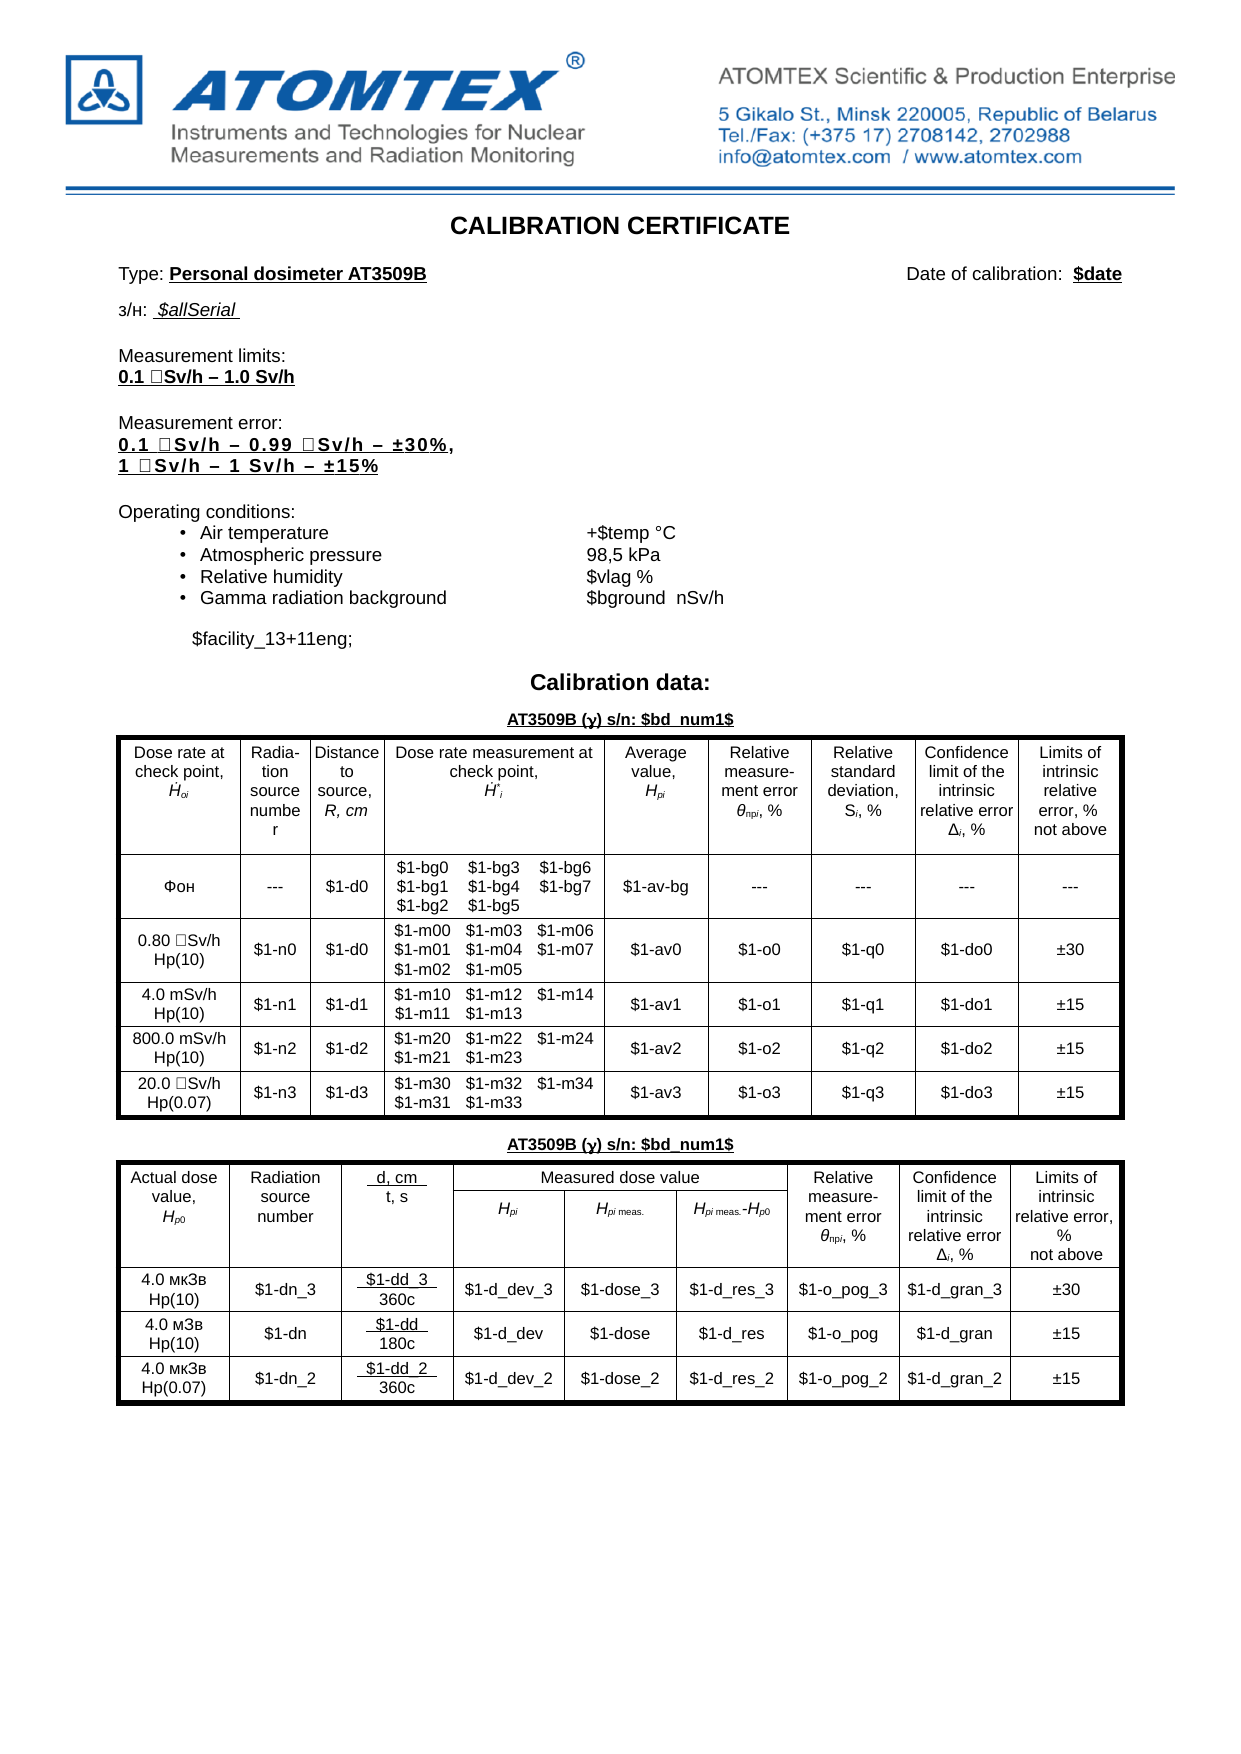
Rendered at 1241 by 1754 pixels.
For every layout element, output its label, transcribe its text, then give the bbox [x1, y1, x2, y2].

table_cell $1-d0 [311, 919, 384, 982]
table_cell ±15 [1011, 1357, 1119, 1400]
table_cell ±15 [1011, 1312, 1119, 1356]
table_cell $1-o0 [709, 919, 811, 982]
table_cell Hpi [454, 1191, 564, 1267]
table_cell Limits of intrinsic relative error, % not above [1019, 740, 1119, 854]
text Calibration data: [118, 669, 1122, 695]
text з/н: $allSerial [118, 299, 1122, 321]
table_cell $1-dose_2 [565, 1357, 676, 1400]
table_cell Confidence limit of the intrinsic relative error Δi, % [916, 740, 1018, 854]
text Measurement error: [118, 412, 1122, 433]
table_cell $1-dose [565, 1312, 676, 1356]
table_cell 4.0 мкЗв Hp(0.07) [121, 1357, 229, 1400]
table_cell $1-dn [230, 1312, 341, 1356]
table_cell Radia-tion source number [241, 740, 310, 854]
table_cell $1-q0 [812, 919, 915, 982]
table_cell Distance to source, R, сm [311, 740, 384, 854]
table_cell $1-d_res [677, 1312, 787, 1356]
table_cell d, cm t, s [342, 1165, 453, 1267]
list Relative humidity $vlag % [179, 565, 1122, 587]
table_cell $1-av1 [605, 983, 708, 1026]
table_cell $1-av0 [605, 919, 708, 982]
table_cell $1-d1 [311, 983, 384, 1026]
table_cell Hpi meas.-Hp0 [677, 1191, 787, 1267]
table_cell ±30 [1011, 1268, 1119, 1311]
table_cell --- [812, 855, 915, 918]
table_cell $1-d_gran_2 [900, 1357, 1010, 1400]
table_cell --- [1019, 855, 1119, 918]
table_cell Average value, Hpi [605, 740, 708, 854]
table_cell ±15 [1019, 983, 1119, 1026]
table_cell $1-d_dev_3 [454, 1268, 564, 1311]
table_cell $1-av2 [605, 1027, 708, 1071]
table_cell $1-n0 [241, 919, 310, 982]
table_cell $1-o_pog_3 [788, 1268, 899, 1311]
table_cell Relative measure-ment error θпрi, % [709, 740, 811, 854]
table_cell ±15 [1019, 1072, 1119, 1115]
table_cell $1-o1 [709, 983, 811, 1026]
table_cell $1-o_pog [788, 1312, 899, 1356]
table_cell $1-dd_2 360c [342, 1357, 453, 1400]
table_cell Relative standard deviation, Si, % [812, 740, 915, 854]
table_cell Фон [121, 855, 240, 918]
table_cell $1-do2 [916, 1027, 1018, 1071]
text 1 Sv/h – 1 Sv/h – ±15% [118, 455, 1122, 477]
table_cell 4.0 мЗв Hp(10) [121, 1312, 229, 1356]
list Air temperature +$temp °C [179, 522, 1122, 544]
table_cell $1-q2 [812, 1027, 915, 1071]
table_cell $1-d3 [311, 1072, 384, 1115]
table_cell Dose rate measurement at check point, Ḣ*i [385, 740, 604, 854]
text Operating conditions: [118, 501, 1122, 522]
table_cell $1-d0 [311, 855, 384, 918]
table_cell ±15 [1019, 1027, 1119, 1071]
table_cell 4.0 mSv/h Hp(10) [121, 983, 240, 1026]
table_cell $1-q3 [812, 1072, 915, 1115]
table_cell $1-d_dev_2 [454, 1357, 564, 1400]
text $facility_13+11eng; [118, 628, 1122, 649]
table_cell $1-d_res_2 [677, 1357, 787, 1400]
text CALIBRATION CERTIFICATE [118, 212, 1122, 240]
table_cell $1-q1 [812, 983, 915, 1026]
table_cell Actual dose value, Hp0 [121, 1165, 229, 1267]
table_cell 800.0 mSv/h Hp(10) [121, 1027, 240, 1071]
table_cell $1-dose_3 [565, 1268, 676, 1311]
table_cell --- [241, 855, 310, 918]
text 0.1 Sv/h – 1.0 Sv/h [118, 366, 1122, 388]
list Gamma radiation background $bground nSv/h [179, 587, 1122, 609]
table_cell Hpi meas. [565, 1191, 676, 1267]
table_cell $1-m10 $1-m11 $1-m12 $1-m13 $1-m14 [385, 983, 604, 1026]
table_cell $1-dn_3 [230, 1268, 341, 1311]
table_cell Relative measure-ment error θпрi, % [788, 1165, 899, 1267]
table_cell 0.80 Sv/h Hp(10) [121, 919, 240, 982]
table_cell $1-d_dev [454, 1312, 564, 1356]
table_header AT3509B () s/n: $bd_num1$ [118, 695, 1122, 735]
table_cell 4.0 мкЗв Hp(10) [121, 1268, 229, 1311]
table_cell ±30 [1019, 919, 1119, 982]
table_cell $1-d_gran [900, 1312, 1010, 1356]
table_cell $1-o2 [709, 1027, 811, 1071]
table_cell Radiation source number [230, 1165, 341, 1267]
text Type: Personal dosimeter AT3509B Date of calibration: $date [118, 263, 1122, 285]
table_cell $1-bg0 $1-bg1 $1-bg2 $1-bg3 $1-bg4 $1-bg5 $1-bg6 $1-bg7 [385, 855, 604, 918]
list Atmospheric pressure 98,5 kPa [179, 544, 1122, 565]
table_cell $1-n1 [241, 983, 310, 1026]
table_cell $1-m30 $1-m31 $1-m32 $1-m33 $1-m34 [385, 1072, 604, 1115]
table_cell Measured dose value [454, 1165, 787, 1190]
table_cell 20.0 Sv/h Hp(0.07) [121, 1072, 240, 1115]
table_cell $1-m00 $1-m01 $1-m02 $1-m03 $1-m04 $1-m05 $1-m06 $1-m07 [385, 919, 604, 982]
table_cell Dose rate at check point, Ḣoi [121, 740, 240, 854]
text Measurement limits: [118, 345, 1122, 366]
table_cell $1-dd_3 360c [342, 1268, 453, 1311]
table_cell $1-o3 [709, 1072, 811, 1115]
table_cell $1-dn_2 [230, 1357, 341, 1400]
table_cell $1-av3 [605, 1072, 708, 1115]
table_cell --- [916, 855, 1018, 918]
table_header AT3509B () s/n: $bd_num1$ [118, 1120, 1122, 1160]
table_cell $1-do1 [916, 983, 1018, 1026]
table_cell $1-av-bg [605, 855, 708, 918]
table_cell $1-d_res_3 [677, 1268, 787, 1311]
table_cell Limits of intrinsic relative error, % not above [1011, 1165, 1119, 1267]
table_cell $1-n3 [241, 1072, 310, 1115]
table_cell $1-do0 [916, 919, 1018, 982]
table_cell $1-do3 [916, 1072, 1018, 1115]
table_cell $1-m20 $1-m21 $1-m22 $1-m23 $1-m24 [385, 1027, 604, 1071]
table_cell Confidence limit of the intrinsic relative error Δi, % [900, 1165, 1010, 1267]
table_cell $1-o_pog_2 [788, 1357, 899, 1400]
table_cell $1-dd 180c [342, 1312, 453, 1356]
table_cell $1-d_gran_3 [900, 1268, 1010, 1311]
table_cell --- [709, 855, 811, 918]
table_cell $1-n2 [241, 1027, 310, 1071]
text 0.1 Sv/h – 0.99 Sv/h – ±30%, [118, 433, 1122, 455]
table_cell $1-d2 [311, 1027, 384, 1071]
